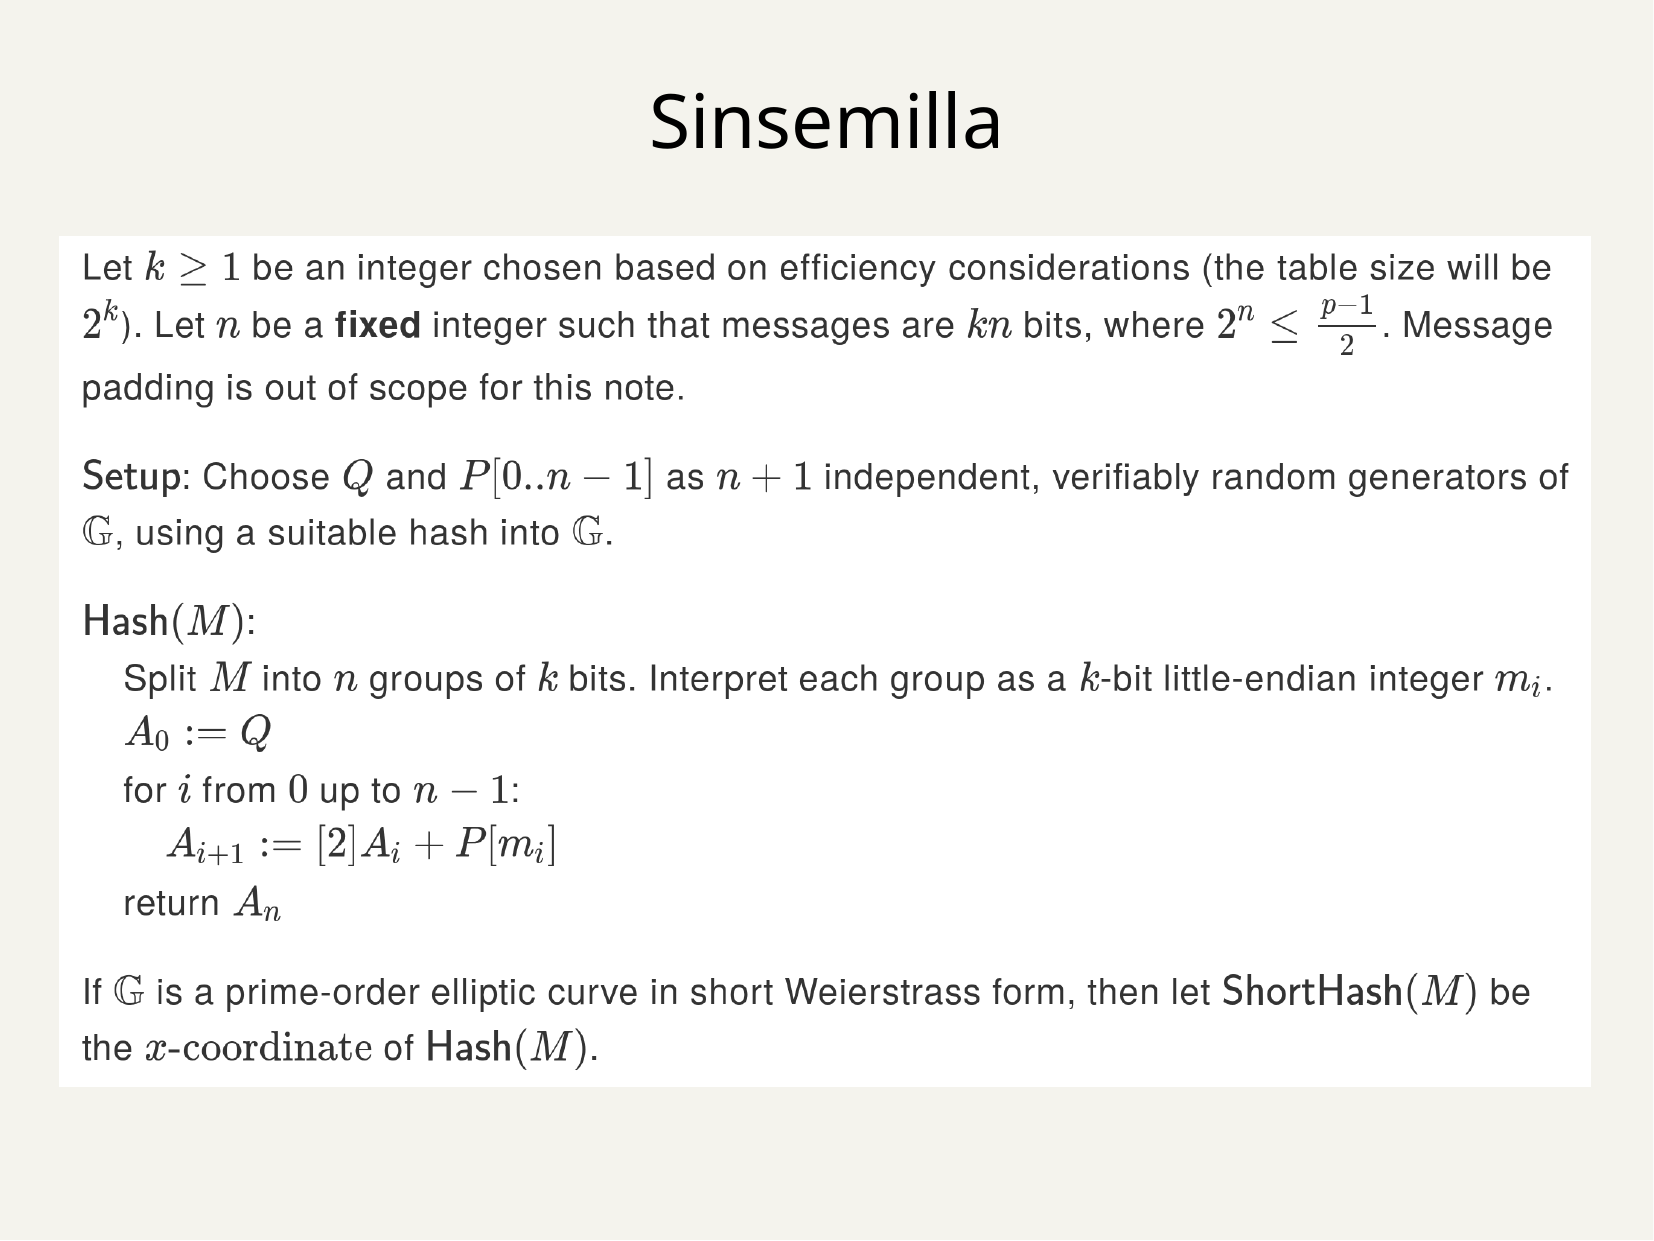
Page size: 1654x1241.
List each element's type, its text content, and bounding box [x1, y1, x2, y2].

picture [59, 236, 1591, 1087]
title Sinsemilla [82, 49, 1571, 189]
